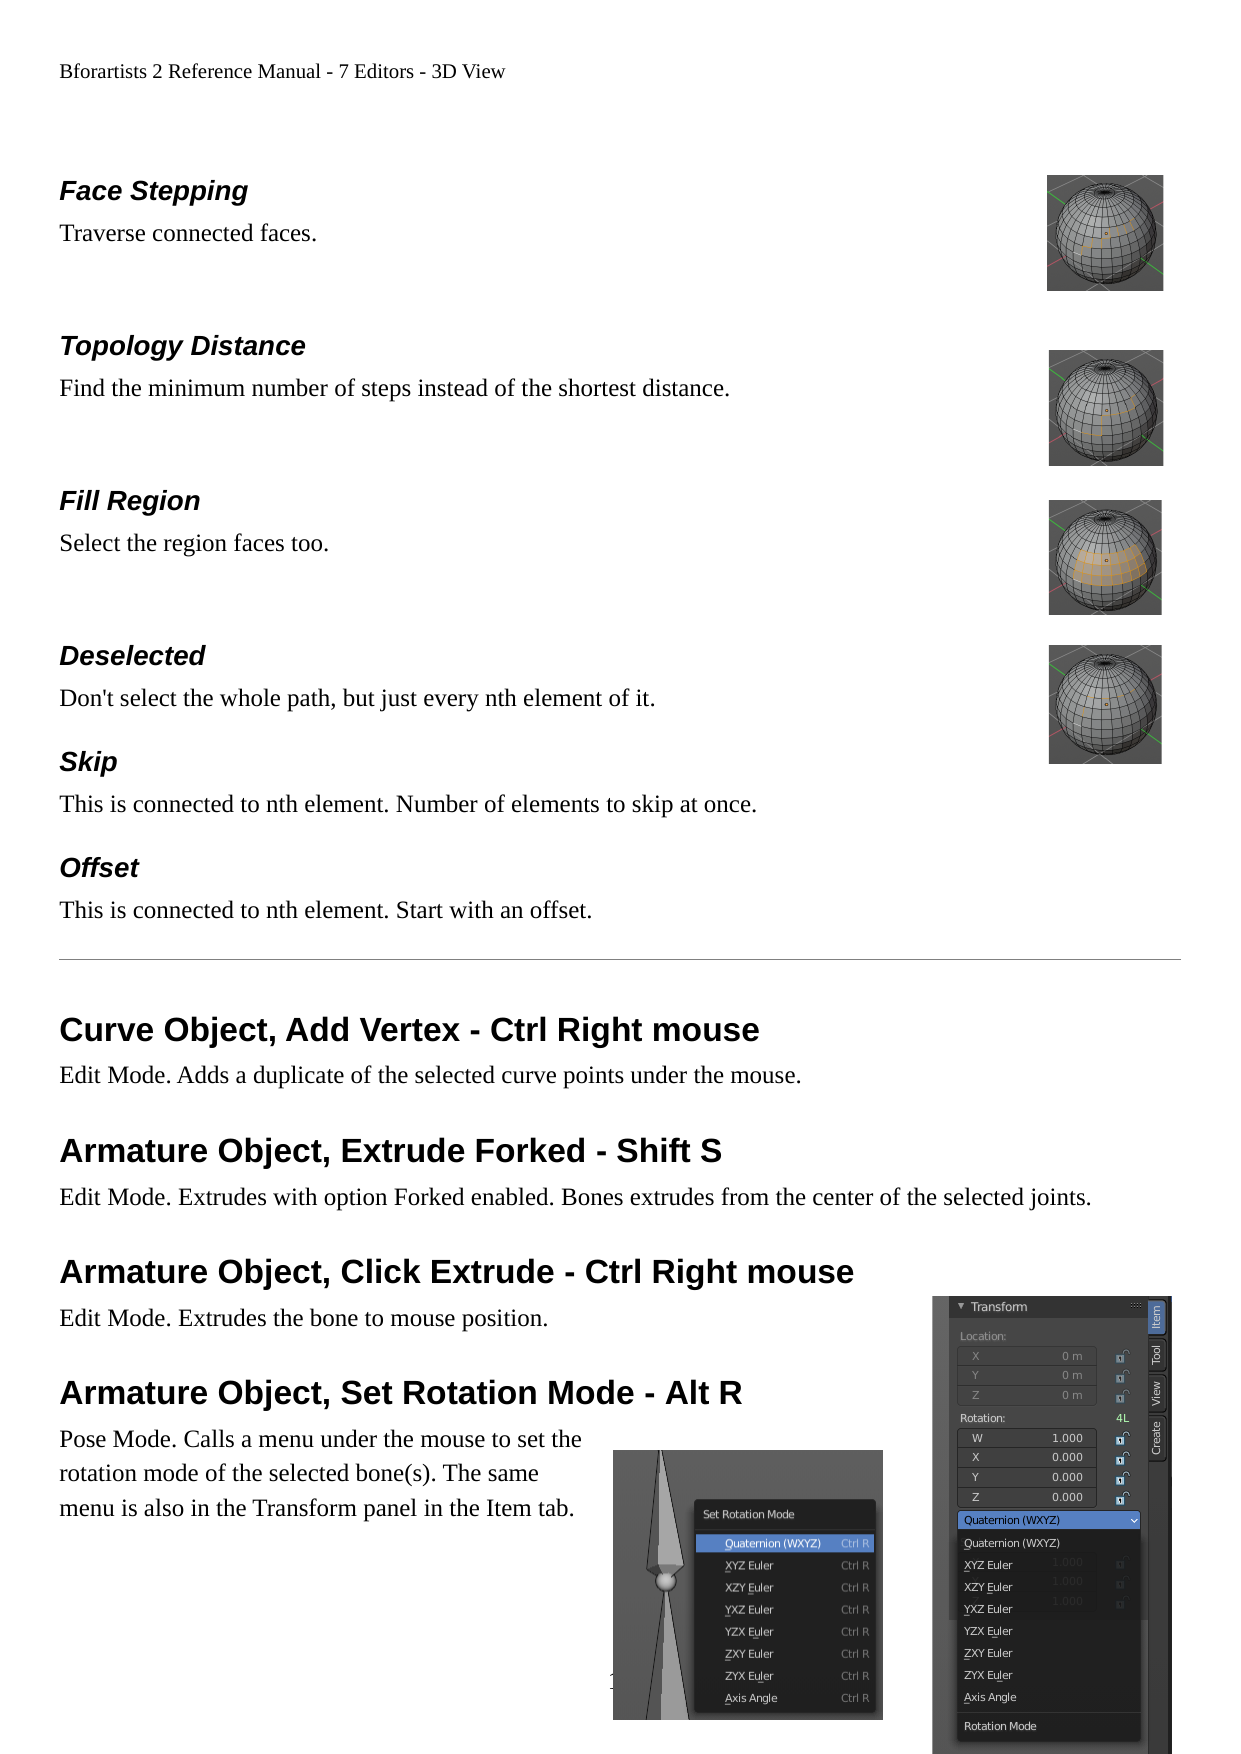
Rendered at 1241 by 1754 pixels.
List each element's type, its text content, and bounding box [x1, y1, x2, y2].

subtitle Armature Object, Click Extrude - Ctrl Right mouse [59, 1252, 1181, 1290]
text Edit Mode. Extrudes the bone to mouse position. [59, 1303, 932, 1331]
subtitle Fill Region [59, 484, 1181, 516]
subtitle Offset [59, 851, 1181, 883]
picture [1048, 645, 1162, 764]
text Don't select the whole path, but just every nth element of it. [59, 683, 1048, 712]
subtitle Curve Object, Add Vertex - Ctrl Right mouse [59, 1009, 1181, 1048]
subtitle Armature Object, Set Rotation Mode - Alt R [59, 1373, 932, 1411]
text Pose Mode. Calls a menu under the mouse to set the rotation mode of the selected bone(s). The same menu is also in the Transform panel in the Item tab. [59, 1424, 932, 1521]
picture [932, 1296, 1172, 1754]
text Select the region faces too. [59, 528, 1048, 557]
subtitle Topology Distance [59, 329, 1181, 361]
text Edit Mode. Adds a duplicate of the selected curve points under the mouse. [59, 1061, 1181, 1089]
subtitle Skip [59, 745, 1181, 777]
picture [1047, 175, 1164, 291]
subtitle Armature Object, Extrude Forked - Shift S [59, 1131, 1181, 1169]
text Edit Mode. Extrudes with option Forked enabled. Bones extrudes from the center of the selected joints. [59, 1182, 1181, 1210]
picture [1048, 350, 1164, 466]
text This is connected to nth element. Number of elements to skip at once. [59, 789, 1181, 818]
text Traverse connected faces. [59, 218, 1047, 247]
text This is connected to nth element. Start with an offset. [59, 895, 1181, 924]
picture [613, 1450, 883, 1720]
subtitle Deselected [59, 639, 1181, 671]
text Find the minimum number of steps instead of the shortest distance. [59, 373, 1048, 402]
picture [1048, 500, 1162, 615]
subtitle Face Stepping [59, 174, 1181, 206]
